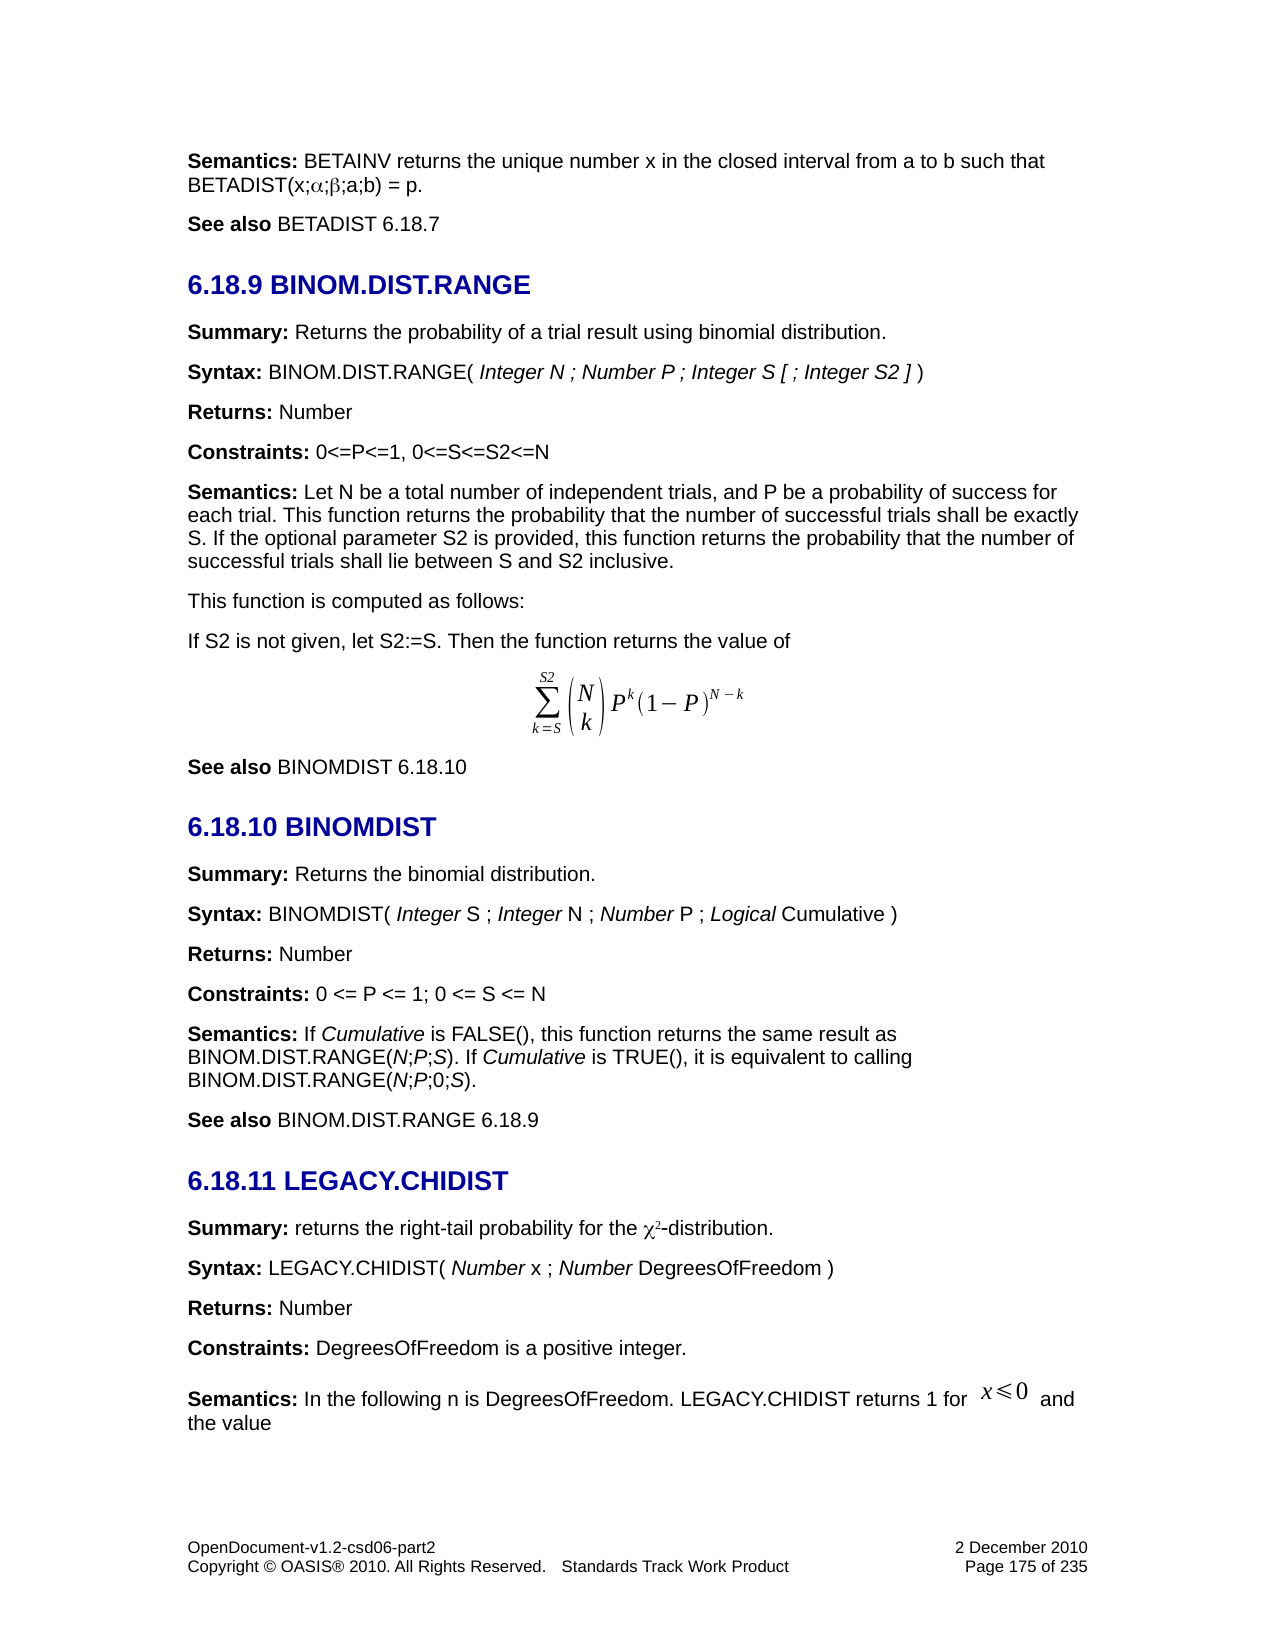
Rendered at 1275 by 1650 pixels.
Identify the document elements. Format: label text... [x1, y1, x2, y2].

text Summary: returns the right-tail probability for the c2-distribution. [187, 1217, 1088, 1240]
subtitle BINOMDIST [187, 812, 1088, 842]
text Syntax: LEGACY.CHIDIST( Number x ; Number DegreesOfFreedom ) [187, 1257, 1088, 1280]
subtitle LEGACY.CHIDIST [187, 1166, 1088, 1196]
subtitle BINOM.DIST.RANGE [187, 270, 1088, 300]
text Constraints: 0<=P<=1, 0<=S<=S2<=N [187, 440, 1088, 464]
text Constraints: DegreesOfFreedom is a positive integer. [187, 1336, 1088, 1359]
text Returns: Number [187, 1296, 1088, 1320]
text Returns: Number [187, 943, 1088, 966]
text Constraints: 0 <= P <= 1; 0 <= S <= N [187, 983, 1088, 1006]
text Syntax: BINOM.DIST.RANGE( Integer N ; Number P ; Integer S [ ; Integer S2 ] ) [187, 361, 1088, 384]
text This function is computed as follows: [187, 590, 1088, 613]
text Syntax: BINOMDIST( Integer S ; Integer N ; Number P ; Logical Cumulative ) [187, 903, 1088, 926]
text Returns: Number [187, 401, 1088, 424]
text See also BETADIST 6.18.7 [187, 213, 1088, 236]
text If S2 is not given, let S2:=S. Then the function returns the value of [187, 630, 1088, 653]
text Semantics: If Cumulative is FALSE(), this function returns the same result as BINOM.DIST.RANGE(N;P;S). If Cumulative is TRUE(), it is equivalent to calling BINOM.DIST.RANGE(N;P;0;S). [187, 1023, 1088, 1092]
text Summary: Returns the probability of a trial result using binomial distribution. [187, 321, 1088, 344]
text Semantics: In the following n is DegreesOfFreedom. LEGACY.CHIDIST returns 1 for and the value [187, 1376, 1088, 1434]
text See also BINOM.DIST.RANGE 6.18.9 [187, 1109, 1088, 1132]
text See also BINOMDIST 6.18.10 [187, 756, 1088, 779]
text Semantics: BETAINV returns the unique number x in the closed interval from a to b such that BETADIST(x;a;b;a;b) = p. [187, 150, 1088, 196]
text Semantics: Let N be a total number of independent trials, and P be a probability of success for each trial. This function returns the probability that the number of successful trials shall be exactly S. If the optional parameter S2 is provided, this function returns the probability that the number of successful trials shall lie between S and S2 inclusive. [187, 480, 1088, 573]
text Summary: Returns the binomial distribution. [187, 863, 1088, 886]
